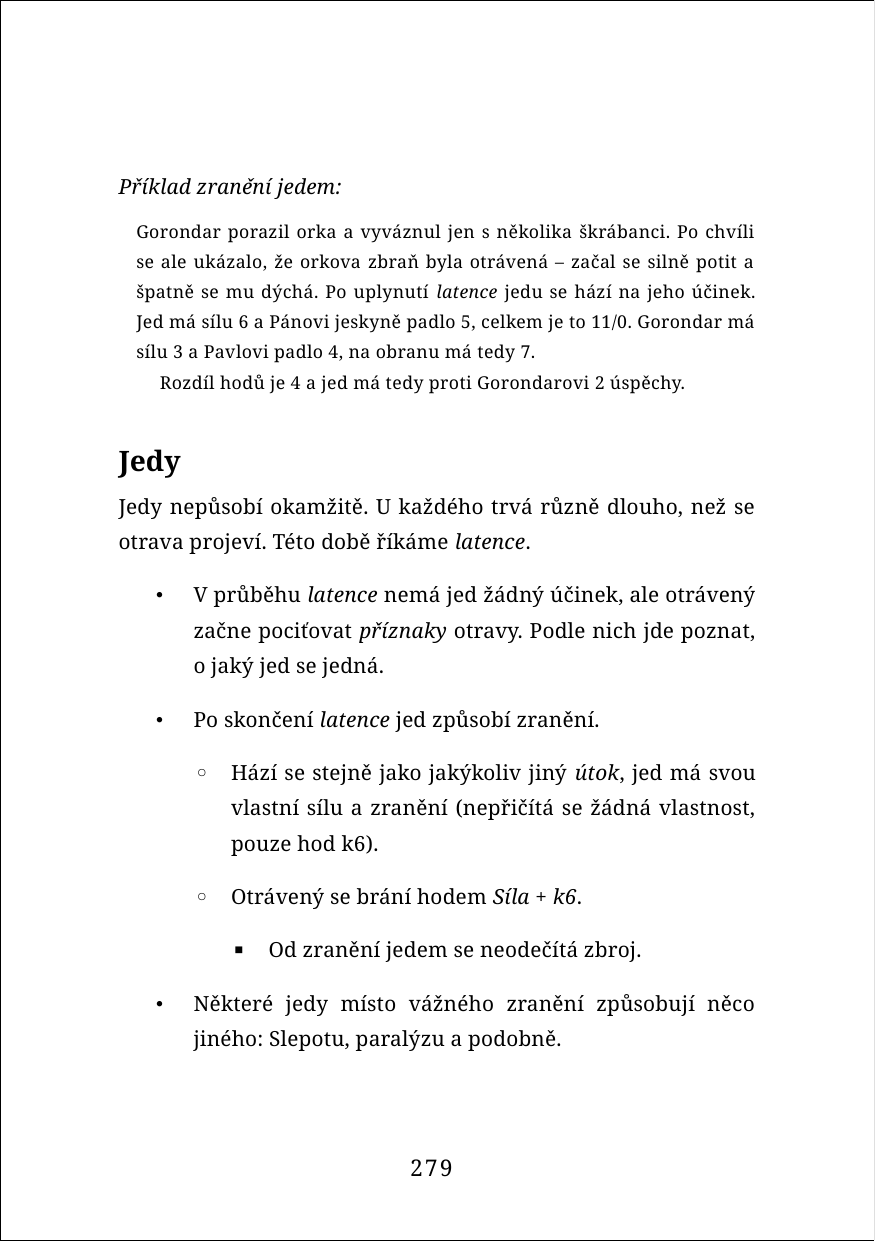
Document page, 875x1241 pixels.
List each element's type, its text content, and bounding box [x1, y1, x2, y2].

list Některé jedy místo vážného zranění způsobují něco jiného: Slepotu, paralýzu a podobně. [156, 989, 756, 1053]
list Od zranění jedem se neodečítá zbroj. [231, 936, 756, 964]
list Otrávený se brání hodem Síla + k6. [193, 882, 756, 911]
list Po skončení latence jed způsobí zranění. [156, 705, 756, 733]
list V průběhu latence nemá jed žádný účinek, ale otrávený začne pociťovat příznaky otravy. Podle nich jde poznat, o jaký jed se jedná. [156, 581, 756, 680]
text Příklad zranění jedem: [118, 172, 756, 200]
text Jedy nepůsobí okamžitě. U každého trvá různě dlouho, než se otrava projeví. Této době říkáme latence. [118, 492, 756, 556]
text Gorondar porazil orka a vyváznul jen s několika škrábanci. Po chvíli se ale ukázalo, že orkova zbraň byla otrávená – začal se silně potit a špatně se mu dýchá. Po uplynutí latence jedu se hází na jeho účinek. Jed má sílu 6 a Pánovi jeskyně padlo 5, celkem je to 11/0. Gorondar má sílu 3 a Pavlovi padlo 4, na obranu má tedy 7. Rozdíl hodů je 4 a jed má tedy proti Gorondarovi 2 úspěchy. [136, 219, 756, 394]
subtitle Jedy [118, 442, 756, 480]
list Hází se stejně jako jakýkoliv jiný útok, jed má svou vlastní sílu a zranění (nepřičítá se žádná vlastnost, pouze hod k6). [193, 758, 756, 857]
